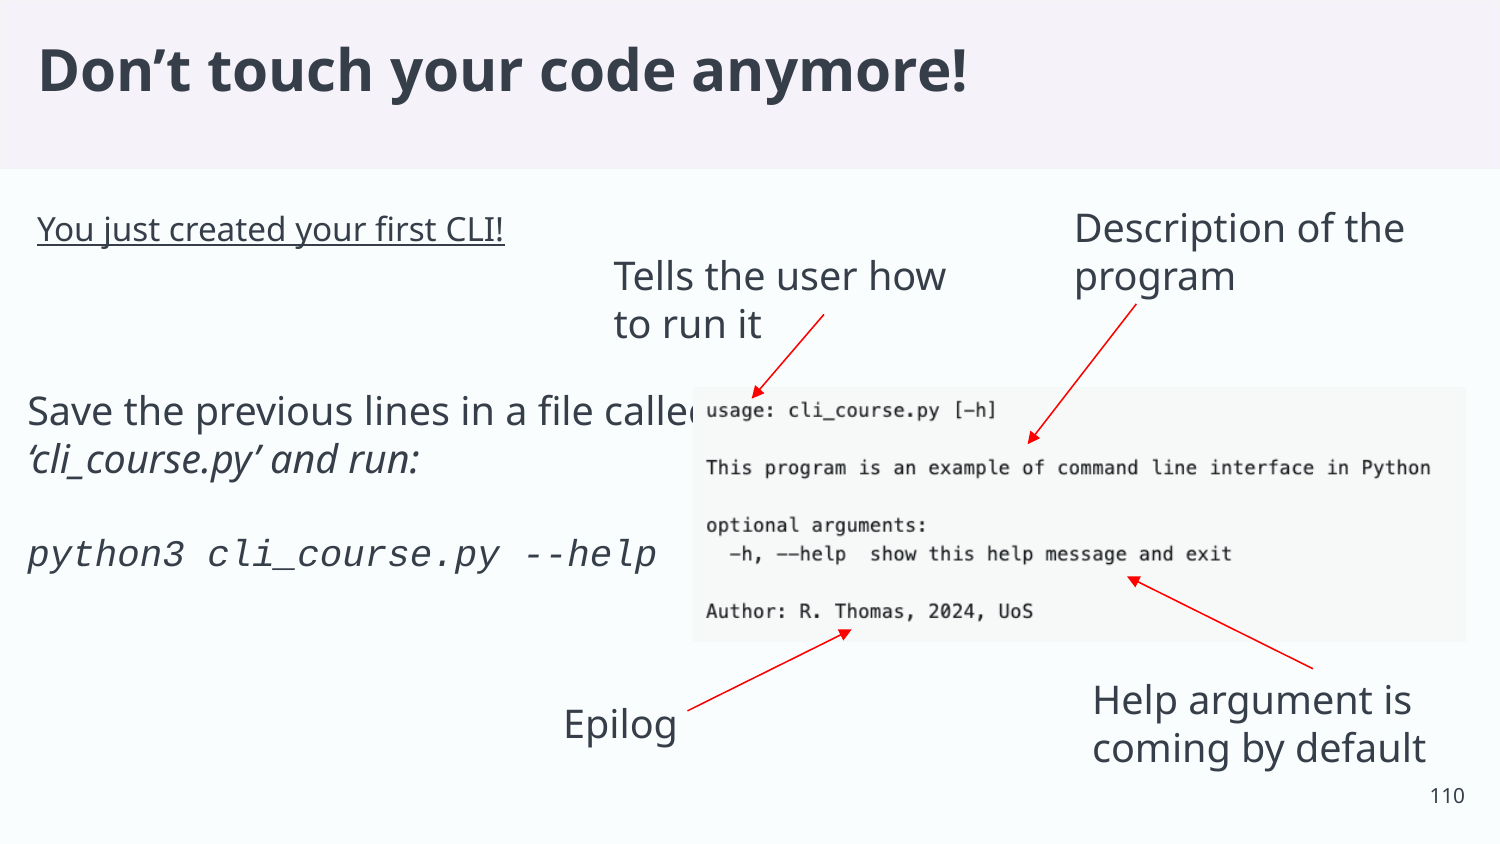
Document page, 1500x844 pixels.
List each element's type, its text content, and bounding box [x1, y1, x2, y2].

text_box You just created your first CLI! [22, 192, 705, 263]
text_box Tells the user how to run it [598, 236, 979, 362]
title Don’t touch your code anymore! [22, 18, 1163, 132]
text_box Description of the program [1058, 188, 1439, 314]
text_box Epilog [548, 684, 812, 762]
slide_number [1389, 764, 1480, 830]
text_box Help argument is coming by default [1077, 660, 1458, 786]
text_box Save the previous lines in a file called ‘cli_course.py’ and run: python3 cli_course.py --help [12, 371, 752, 637]
picture [693, 387, 1466, 642]
